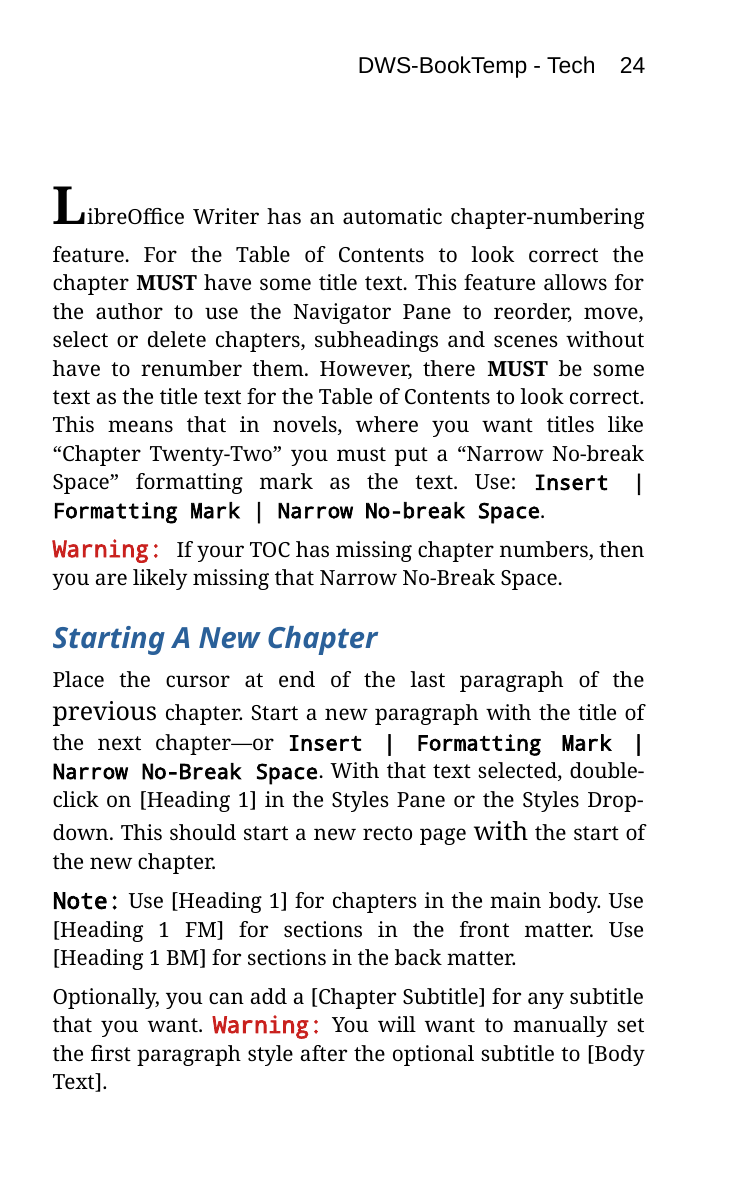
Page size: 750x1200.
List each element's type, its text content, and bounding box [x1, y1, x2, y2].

text Note: Use [Heading 1] for chapters in the main body. Use [Heading 1 FM] for sections in the front matter. Use [Heading 1 BM] for sections in the back matter. [52, 886, 645, 972]
text Place the cursor at end of the last paragraph of the previous chapter. Start a new paragraph with the title of the next chapter—or Insert | Formatting Mark | Narrow No-Break Space. With that text selected, double-click on [Heading 1] in the Styles Pane or the Styles Drop-down. This should start a new recto page with the start of the new chapter. [52, 666, 645, 876]
subtitle Starting a New Chapter [52, 617, 645, 657]
text Optionally, you can add a [Chapter Subtitle] for any subtitle that you want. Warning: You will want to manually set the first paragraph style after the optional subtitle to [Body Text]. [52, 982, 645, 1096]
text Warning: If your TOC has missing chapter numbers, then you are likely missing that Narrow No-Break Space. [52, 535, 645, 592]
text LibreOffice Writer has an automatic chapter-numbering feature. For the Table of Contents to look correct the chapter MUST have some title text. This feature allows for the author to use the Navigator Pane to reorder, move, select or delete chapters, subheadings and scenes without have to renumber them. However, there MUST be some text as the title text for the Table of Contents to look correct. This means that in novels, where you want titles like “Chapter Twenty-Two” you must put a “Narrow No-break Space” formatting mark as the text. Use: Insert | Formatting Mark | Narrow No-break Space. [52, 168, 645, 524]
